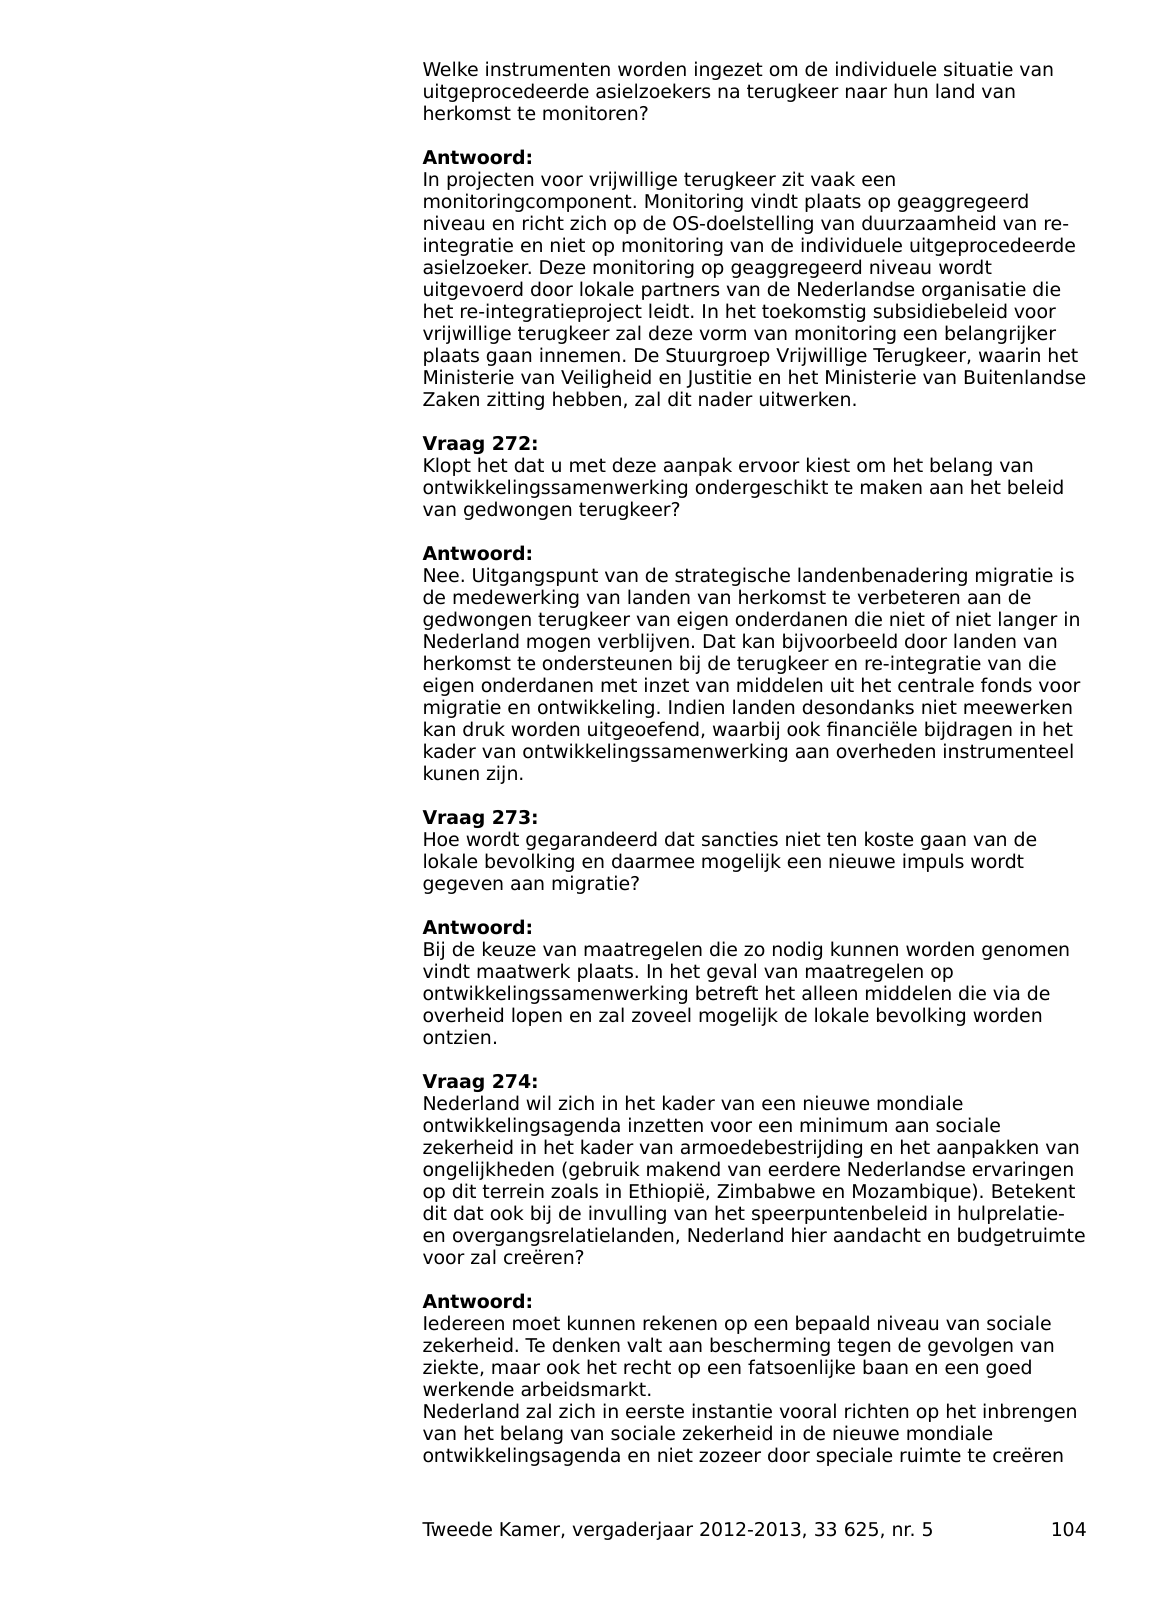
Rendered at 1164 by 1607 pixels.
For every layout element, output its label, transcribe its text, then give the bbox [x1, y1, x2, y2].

text Vraag 274: [422, 1071, 1087, 1093]
text Nederland zal zich in eerste instantie vooral richten op het inbrengen van het belang van sociale zekerheid in de nieuwe mondiale ontwikkelingsagenda en niet zozeer door speciale ruimte te creëren [422, 1401, 1087, 1467]
text Antwoord: [422, 543, 1087, 565]
text Antwoord: [422, 917, 1087, 939]
text Antwoord: [422, 147, 1087, 169]
text Iedereen moet kunnen rekenen op een bepaald niveau van sociale zekerheid. Te denken valt aan bescherming tegen de gevolgen van ziekte, maar ook het recht op een fatsoenlijke baan en een goed werkende arbeidsmarkt. [422, 1313, 1087, 1401]
text In projecten voor vrijwillige terugkeer zit vaak een monitoringcomponent. Monitoring vindt plaats op geaggregeerd niveau en richt zich op de OS-doelstelling van duurzaamheid van re-integratie en niet op monitoring van de individuele uitgeprocedeerde asielzoeker. Deze monitoring op geaggregeerd niveau wordt uitgevoerd door lokale partners van de Nederlandse organisatie die het re-integratieproject leidt. In het toekomstig subsidiebeleid voor vrijwillige terugkeer zal deze vorm van monitoring een belangrijker plaats gaan innemen. De Stuurgroep Vrijwillige Terugkeer, waarin het Ministerie van Veiligheid en Justitie en het Ministerie van Buitenlandse Zaken zitting hebben, zal dit nader uitwerken. [422, 169, 1087, 411]
text Bij de keuze van maatregelen die zo nodig kunnen worden genomen vindt maatwerk plaats. In het geval van maatregelen op ontwikkelingssamenwerking betreft het alleen middelen die via de overheid lopen en zal zoveel mogelijk de lokale bevolking worden ontzien. [422, 939, 1087, 1049]
text Nee. Uitgangspunt van de strategische landenbenadering migratie is de medewerking van landen van herkomst te verbeteren aan de gedwongen terugkeer van eigen onderdanen die niet of niet langer in Nederland mogen verblijven. Dat kan bijvoorbeeld door landen van herkomst te ondersteunen bij de terugkeer en re-integratie van die eigen onderdanen met inzet van middelen uit het centrale fonds voor migratie en ontwikkeling. Indien landen desondanks niet meewerken kan druk worden uitgeoefend, waarbij ook financiële bijdragen in het kader van ontwikkelingssamenwerking aan overheden instrumenteel kunen zijn. [422, 565, 1087, 785]
text Vraag 273: [422, 807, 1087, 829]
text Nederland wil zich in het kader van een nieuwe mondiale ontwikkelingsagenda inzetten voor een minimum aan sociale zekerheid in het kader van armoedebestrijding en het aanpakken van ongelijkheden (gebruik makend van eerdere Nederlandse ervaringen op dit terrein zoals in Ethiopië, Zimbabwe en Mozambique). Betekent dit dat ook bij de invulling van het speerpuntenbeleid in hulprelatie- en overgangsrelatielanden, Nederland hier aandacht en budgetruimte voor zal creëren? [422, 1093, 1087, 1269]
text Hoe wordt gegarandeerd dat sancties niet ten koste gaan van de lokale bevolking en daarmee mogelijk een nieuwe impuls wordt gegeven aan migratie? [422, 829, 1087, 895]
text Antwoord: [422, 1291, 1087, 1313]
text Welke instrumenten worden ingezet om de individuele situatie van uitgeprocedeerde asielzoekers na terugkeer naar hun land van herkomst te monitoren? [422, 59, 1087, 125]
text Vraag 272: [422, 433, 1087, 455]
text Klopt het dat u met deze aanpak ervoor kiest om het belang van ontwikkelingssamenwerking ondergeschikt te maken aan het beleid van gedwongen terugkeer? [422, 455, 1087, 521]
